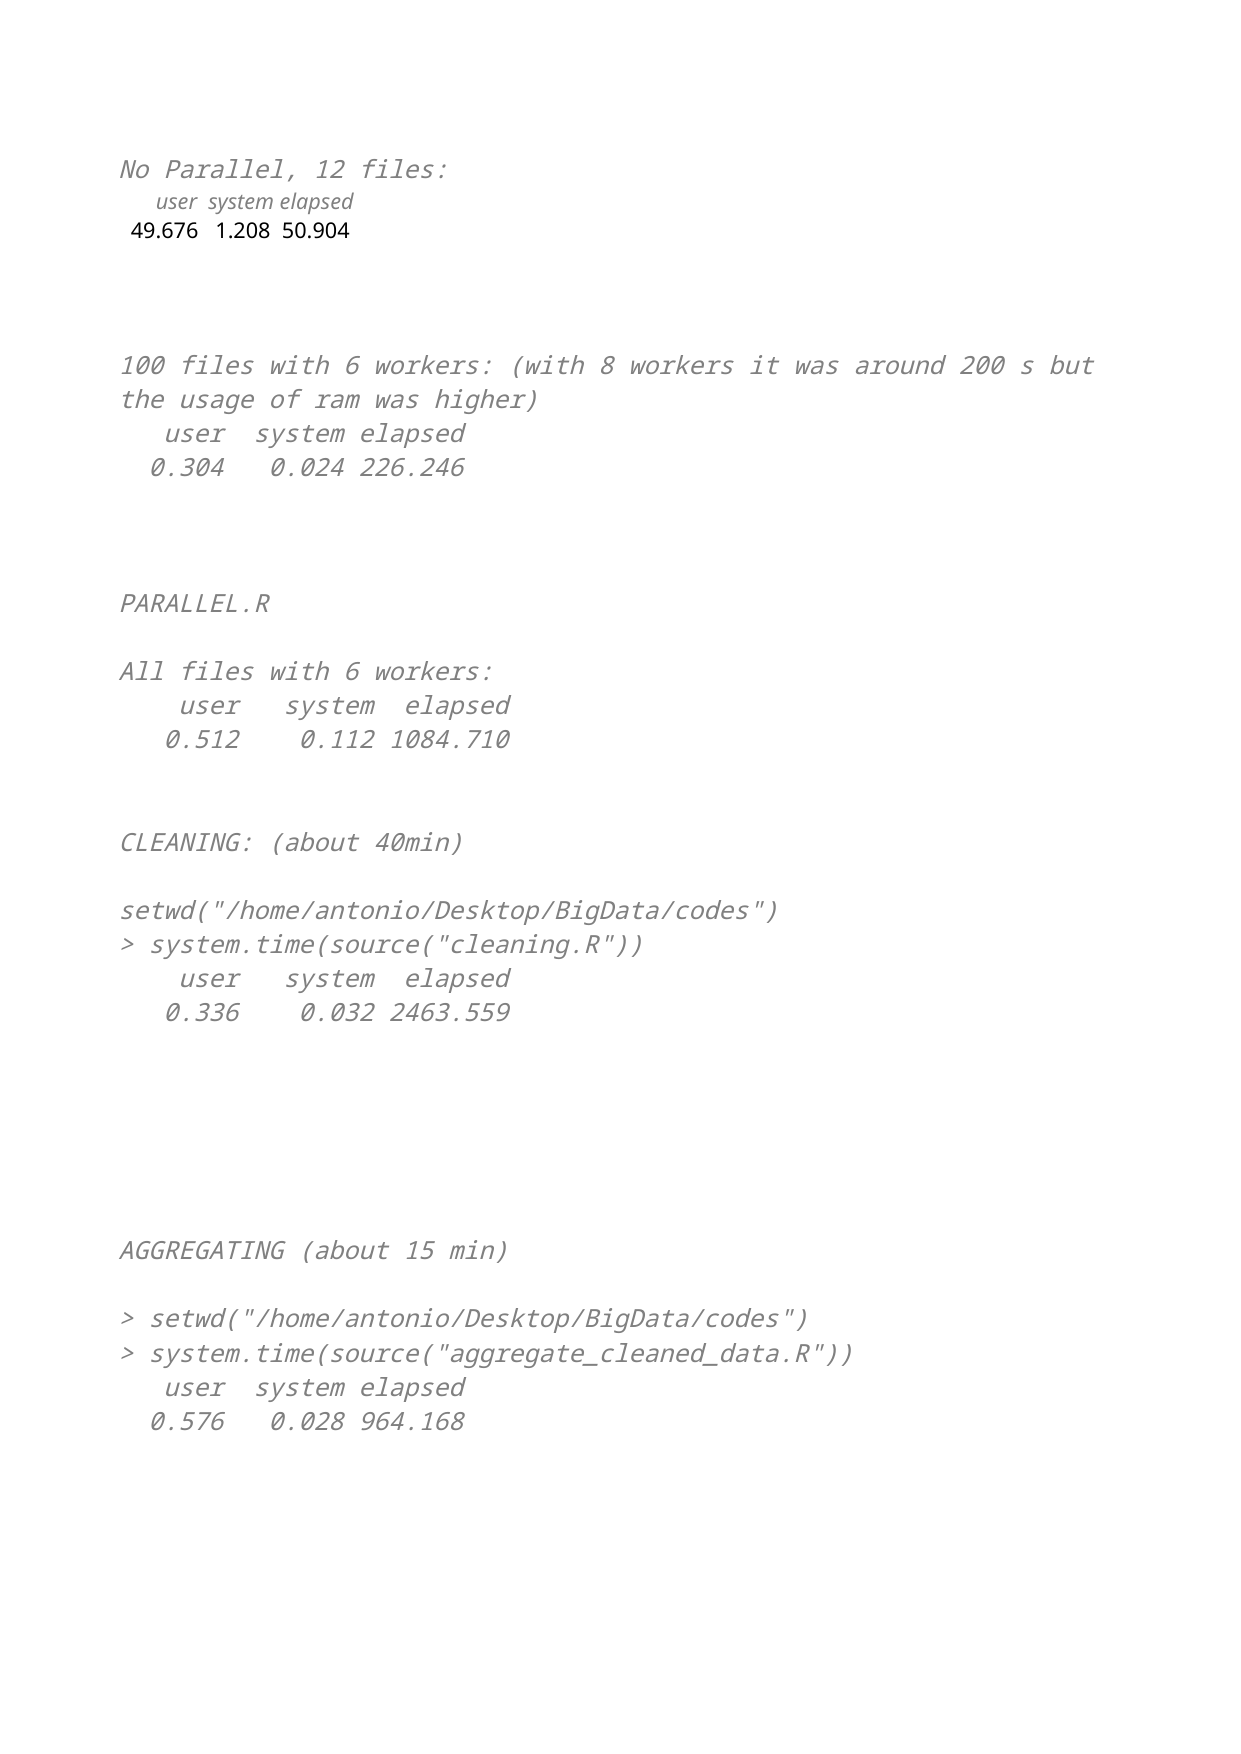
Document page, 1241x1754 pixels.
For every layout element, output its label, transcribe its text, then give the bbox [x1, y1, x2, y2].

text All files with 6 workers: [118, 654, 1122, 688]
text PARALLEL.R [118, 586, 1122, 620]
text user system elapsed [118, 1369, 1122, 1403]
text user system elapsed [118, 186, 1122, 216]
text 100 files with 6 workers: (with 8 workers it was around 200 s but the usage of ram was higher) [118, 347, 1122, 416]
text setwd("/home/antonio/Desktop/BigData/codes") [118, 892, 1122, 926]
text 0.576 0.028 964.168 [118, 1403, 1122, 1437]
text user system elapsed [118, 416, 1122, 449]
text 0.336 0.032 2463.559 [118, 994, 1122, 1029]
text user system elapsed [118, 961, 1122, 994]
text 0.304 0.024 226.246 [118, 449, 1122, 484]
text AGGREGATING (about 15 min) [118, 1233, 1122, 1267]
text > setwd("/home/antonio/Desktop/BigData/codes") [118, 1301, 1122, 1335]
text > system.time(source("cleaning.R")) [118, 926, 1122, 961]
text > system.time(source("aggregate_cleaned_data.R")) [118, 1335, 1122, 1369]
text 49.676 1.208 50.904 [118, 216, 1122, 245]
text user system elapsed [118, 688, 1122, 722]
text No Parallel, 12 files: [118, 152, 1122, 186]
text CLEANING: (about 40min) [118, 824, 1122, 858]
text 0.512 0.112 1084.710 [118, 722, 1122, 756]
